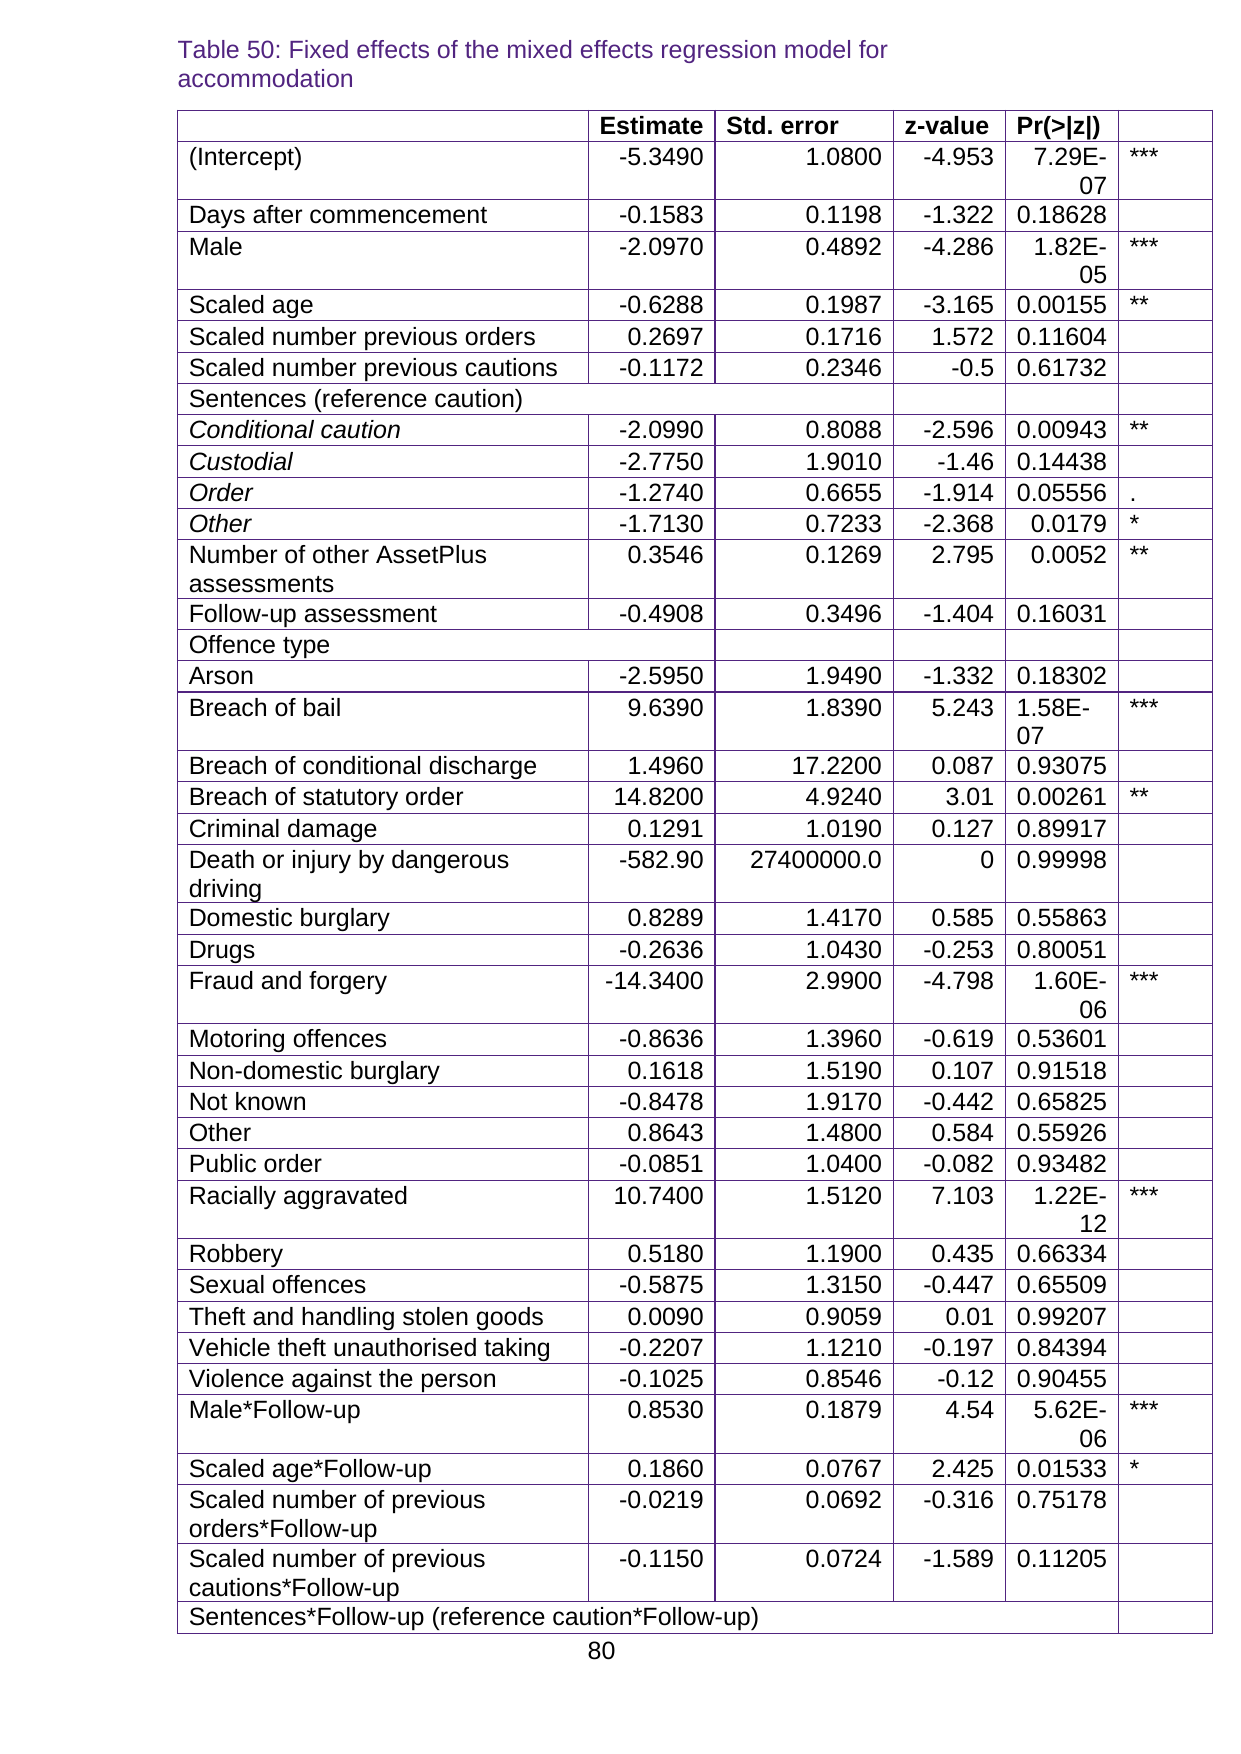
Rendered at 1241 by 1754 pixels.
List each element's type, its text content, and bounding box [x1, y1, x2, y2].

table_cell 1.0800 [716, 142, 893, 199]
table_cell -2.596 [894, 415, 1005, 445]
table_header Std. error [716, 111, 893, 141]
table_cell 0.11205 [1006, 1544, 1118, 1601]
table_cell -3.165 [894, 290, 1005, 320]
table_cell 0.91518 [1006, 1056, 1118, 1086]
table_cell Breach of bail [178, 693, 588, 750]
table_cell 0.1716 [716, 321, 893, 352]
table_cell Scaled number previous orders [178, 321, 588, 352]
table_cell Non-domestic burglary [178, 1056, 588, 1086]
table_cell 1.5120 [716, 1181, 893, 1238]
table_cell -582.90 [589, 845, 714, 902]
table_cell 0.5180 [589, 1239, 714, 1269]
table_cell [1119, 599, 1212, 629]
table_cell -1.7130 [589, 509, 714, 539]
table_cell 1.9170 [716, 1087, 893, 1117]
table_cell -0.5875 [589, 1270, 714, 1301]
table_cell [894, 384, 1005, 414]
table_cell 0.16031 [1006, 599, 1118, 629]
table_cell ** [1119, 540, 1212, 598]
table_cell 0.93075 [1006, 751, 1118, 781]
table_cell 14.8200 [589, 782, 714, 812]
table_cell 1.1210 [716, 1333, 893, 1363]
table_cell 0.55863 [1006, 903, 1118, 933]
table_cell 0.8289 [589, 903, 714, 933]
table_cell [1119, 903, 1212, 933]
table_cell Number of other AssetPlus assessments [178, 540, 588, 598]
table_cell -1.404 [894, 599, 1005, 629]
table_cell -0.5 [894, 353, 1005, 383]
table_cell -2.5950 [589, 661, 714, 691]
table_cell -4.798 [894, 966, 1005, 1023]
table_cell 0.1291 [589, 814, 714, 844]
table_cell 1.22E-12 [1006, 1181, 1118, 1238]
table_cell -0.447 [894, 1270, 1005, 1301]
table_cell -0.4908 [589, 599, 714, 629]
table_cell 0.01 [894, 1302, 1005, 1332]
table_cell [1119, 845, 1212, 902]
table_cell Fraud and forgery [178, 966, 588, 1023]
table_cell 0.2697 [589, 321, 714, 352]
table_cell Scaled number of previous cautions*Follow-up [178, 1544, 588, 1601]
table_cell 0.0692 [716, 1485, 893, 1543]
table_cell ** [1119, 290, 1212, 320]
table_cell 1.5190 [716, 1056, 893, 1086]
table_cell -0.8478 [589, 1087, 714, 1117]
table_cell [1119, 1239, 1212, 1269]
table_cell 0.0179 [1006, 509, 1118, 539]
table_cell 0.8088 [716, 415, 893, 445]
table_cell 2.425 [894, 1454, 1005, 1484]
table_cell 0 [894, 845, 1005, 902]
table_cell -0.442 [894, 1087, 1005, 1117]
table_cell 0.087 [894, 751, 1005, 781]
table_cell -1.2740 [589, 478, 714, 508]
table_cell [1119, 353, 1212, 383]
table_cell Sexual offences [178, 1270, 588, 1301]
table_cell -0.12 [894, 1364, 1005, 1394]
table_cell [1119, 751, 1212, 781]
table_cell 0.0724 [716, 1544, 893, 1601]
table_cell Violence against the person [178, 1364, 588, 1394]
table_cell -0.8636 [589, 1024, 714, 1054]
table_cell [1119, 321, 1212, 352]
table_cell 0.99998 [1006, 845, 1118, 902]
table_cell 0.89917 [1006, 814, 1118, 844]
table_cell 1.60E-06 [1006, 966, 1118, 1023]
table_cell 7.29E-07 [1006, 142, 1118, 199]
table_cell [894, 630, 1005, 660]
table_cell 0.8546 [716, 1364, 893, 1394]
table_cell 0.127 [894, 814, 1005, 844]
text Table 50: Fixed effects of the mixed effects regression model for accommodation [177, 35, 1063, 93]
table_cell 1.9490 [716, 661, 893, 691]
table_cell 4.9240 [716, 782, 893, 812]
table_cell 5.62E-06 [1006, 1395, 1118, 1453]
table_cell 1.0430 [716, 935, 893, 965]
table_cell [1119, 1149, 1212, 1179]
table_cell 0.1860 [589, 1454, 714, 1484]
table_cell 0.75178 [1006, 1485, 1118, 1543]
table_cell 0.1618 [589, 1056, 714, 1086]
table_cell 0.7233 [716, 509, 893, 539]
table_cell 0.0090 [589, 1302, 714, 1332]
table_cell -0.619 [894, 1024, 1005, 1054]
table_cell Domestic burglary [178, 903, 588, 933]
table_cell 0.4892 [716, 232, 893, 289]
table_cell 17.2200 [716, 751, 893, 781]
table_cell 0.1269 [716, 540, 893, 598]
table_cell Offence type [178, 630, 714, 660]
table_cell Order [178, 478, 588, 508]
table_cell 0.00155 [1006, 290, 1118, 320]
table_header Estimate [589, 111, 714, 141]
table_cell . [1119, 478, 1212, 508]
table_cell -0.2636 [589, 935, 714, 965]
table_cell -0.0219 [589, 1485, 714, 1543]
table_cell [1119, 661, 1212, 691]
table_cell 1.3960 [716, 1024, 893, 1054]
table_cell Scaled age*Follow-up [178, 1454, 588, 1484]
table_cell [1006, 384, 1118, 414]
table_cell [1119, 1333, 1212, 1363]
table_cell [1119, 1544, 1212, 1601]
table_cell *** [1119, 1181, 1212, 1238]
table_cell Death or injury by dangerous driving [178, 845, 588, 902]
table_cell 3.01 [894, 782, 1005, 812]
table_cell [1119, 1087, 1212, 1117]
table_cell 0.1879 [716, 1395, 893, 1453]
table_cell 0.3546 [589, 540, 714, 598]
table_cell *** [1119, 232, 1212, 289]
table_cell 0.00943 [1006, 415, 1118, 445]
table_cell -5.3490 [589, 142, 714, 199]
table_cell Follow-up assessment [178, 599, 588, 629]
table_cell 0.584 [894, 1118, 1005, 1148]
table_cell Public order [178, 1149, 588, 1179]
table_cell 1.1900 [716, 1239, 893, 1269]
table_cell -0.0851 [589, 1149, 714, 1179]
table_cell 0.55926 [1006, 1118, 1118, 1148]
table_cell 0.0767 [716, 1454, 893, 1484]
table_cell Conditional caution [178, 415, 588, 445]
table_cell 0.65509 [1006, 1270, 1118, 1301]
table_cell -4.953 [894, 142, 1005, 199]
table_header [178, 111, 588, 141]
table_cell 2.9900 [716, 966, 893, 1023]
table_cell Breach of statutory order [178, 782, 588, 812]
table_cell 0.435 [894, 1239, 1005, 1269]
table_cell *** [1119, 693, 1212, 750]
table_cell 0.05556 [1006, 478, 1118, 508]
table_cell 0.18628 [1006, 200, 1118, 231]
table_cell [1119, 1056, 1212, 1086]
table_cell [1119, 384, 1212, 414]
table_cell -0.1025 [589, 1364, 714, 1394]
table_cell 1.0190 [716, 814, 893, 844]
table_cell -0.6288 [589, 290, 714, 320]
table_cell [1119, 1024, 1212, 1054]
table_cell 0.65825 [1006, 1087, 1118, 1117]
table_cell Scaled number previous cautions [178, 353, 588, 383]
table_cell [1119, 446, 1212, 477]
table_cell 0.1198 [716, 200, 893, 231]
table_cell [1119, 1270, 1212, 1301]
table_cell 1.4170 [716, 903, 893, 933]
table_cell -0.1172 [589, 353, 714, 383]
table_cell -1.322 [894, 200, 1005, 231]
table_cell 0.14438 [1006, 446, 1118, 477]
table_cell 7.103 [894, 1181, 1005, 1238]
table_cell Not known [178, 1087, 588, 1117]
table_cell Male [178, 232, 588, 289]
table_cell [1119, 935, 1212, 965]
table_cell -4.286 [894, 232, 1005, 289]
table_cell Sentences (reference caution) [178, 384, 893, 414]
table_cell 0.0052 [1006, 540, 1118, 598]
table_cell -1.589 [894, 1544, 1005, 1601]
table_header [1119, 111, 1212, 141]
table_cell [1119, 1485, 1212, 1543]
table_cell Racially aggravated [178, 1181, 588, 1238]
table_cell Other [178, 1118, 588, 1148]
table_cell 0.9059 [716, 1302, 893, 1332]
table_cell [1119, 1118, 1212, 1148]
table_cell 0.585 [894, 903, 1005, 933]
table_cell 0.107 [894, 1056, 1005, 1086]
table_cell [716, 630, 893, 660]
table_cell Male*Follow-up [178, 1395, 588, 1453]
table_cell 27400000.0 [716, 845, 893, 902]
table_cell 0.8643 [589, 1118, 714, 1148]
table_cell -2.0990 [589, 415, 714, 445]
table_cell Arson [178, 661, 588, 691]
table_cell Motoring offences [178, 1024, 588, 1054]
table_cell 0.66334 [1006, 1239, 1118, 1269]
table_cell -0.2207 [589, 1333, 714, 1363]
table_cell 1.58E-07 [1006, 693, 1118, 750]
table_cell -2.368 [894, 509, 1005, 539]
table_cell 4.54 [894, 1395, 1005, 1453]
table_cell -0.197 [894, 1333, 1005, 1363]
table_cell [1119, 814, 1212, 844]
table_cell [1119, 1364, 1212, 1394]
table_cell *** [1119, 966, 1212, 1023]
table_cell 1.0400 [716, 1149, 893, 1179]
table_header Pr(>|z|) [1006, 111, 1118, 141]
table_cell -2.7750 [589, 446, 714, 477]
table_cell 10.7400 [589, 1181, 714, 1238]
table_cell Days after commencement [178, 200, 588, 231]
table_cell 0.80051 [1006, 935, 1118, 965]
table_cell Scaled number of previous orders*Follow-up [178, 1485, 588, 1543]
table_cell 0.18302 [1006, 661, 1118, 691]
table_cell -1.46 [894, 446, 1005, 477]
table_cell Robbery [178, 1239, 588, 1269]
table_cell 0.11604 [1006, 321, 1118, 352]
table_cell 1.9010 [716, 446, 893, 477]
table_cell 0.01533 [1006, 1454, 1118, 1484]
table_cell 1.3150 [716, 1270, 893, 1301]
table_cell [1119, 630, 1212, 660]
table_cell ** [1119, 415, 1212, 445]
table_cell 0.99207 [1006, 1302, 1118, 1332]
table_cell 0.8530 [589, 1395, 714, 1453]
table_cell 0.00261 [1006, 782, 1118, 812]
table_cell 0.1987 [716, 290, 893, 320]
table_cell -0.082 [894, 1149, 1005, 1179]
table_cell [1006, 630, 1118, 660]
table_cell 1.572 [894, 321, 1005, 352]
table_cell 1.4800 [716, 1118, 893, 1148]
table_cell Sentences*Follow-up (reference caution*Follow-up) [178, 1602, 1118, 1632]
table_cell Scaled age [178, 290, 588, 320]
table_cell -2.0970 [589, 232, 714, 289]
table_cell 9.6390 [589, 693, 714, 750]
table_cell 0.90455 [1006, 1364, 1118, 1394]
table_cell *** [1119, 1395, 1212, 1453]
table_header z-value [894, 111, 1005, 141]
table_cell -0.1150 [589, 1544, 714, 1601]
table_cell 5.243 [894, 693, 1005, 750]
table_cell 0.2346 [716, 353, 893, 383]
table_cell -14.3400 [589, 966, 714, 1023]
table_cell 0.6655 [716, 478, 893, 508]
table_cell 0.93482 [1006, 1149, 1118, 1179]
table_cell Other [178, 509, 588, 539]
table_cell 2.795 [894, 540, 1005, 598]
table_cell Breach of conditional discharge [178, 751, 588, 781]
table_cell 0.3496 [716, 599, 893, 629]
table_cell [1119, 1302, 1212, 1332]
table_cell (Intercept) [178, 142, 588, 199]
table_cell [1119, 1602, 1212, 1632]
table_cell -1.914 [894, 478, 1005, 508]
table_cell Vehicle theft unauthorised taking [178, 1333, 588, 1363]
table_cell -0.253 [894, 935, 1005, 965]
table_cell Criminal damage [178, 814, 588, 844]
table_cell 0.61732 [1006, 353, 1118, 383]
table_cell *** [1119, 142, 1212, 199]
table_cell 1.4960 [589, 751, 714, 781]
table_cell 0.84394 [1006, 1333, 1118, 1363]
table_cell ** [1119, 782, 1212, 812]
table_cell * [1119, 509, 1212, 539]
table_cell -0.1583 [589, 200, 714, 231]
table_cell * [1119, 1454, 1212, 1484]
table_cell Drugs [178, 935, 588, 965]
table_cell Custodial [178, 446, 588, 477]
table_cell 1.8390 [716, 693, 893, 750]
table_cell -0.316 [894, 1485, 1005, 1543]
table_cell 1.82E-05 [1006, 232, 1118, 289]
table_cell 0.53601 [1006, 1024, 1118, 1054]
table_cell [1119, 200, 1212, 231]
table_cell Theft and handling stolen goods [178, 1302, 588, 1332]
table_cell -1.332 [894, 661, 1005, 691]
